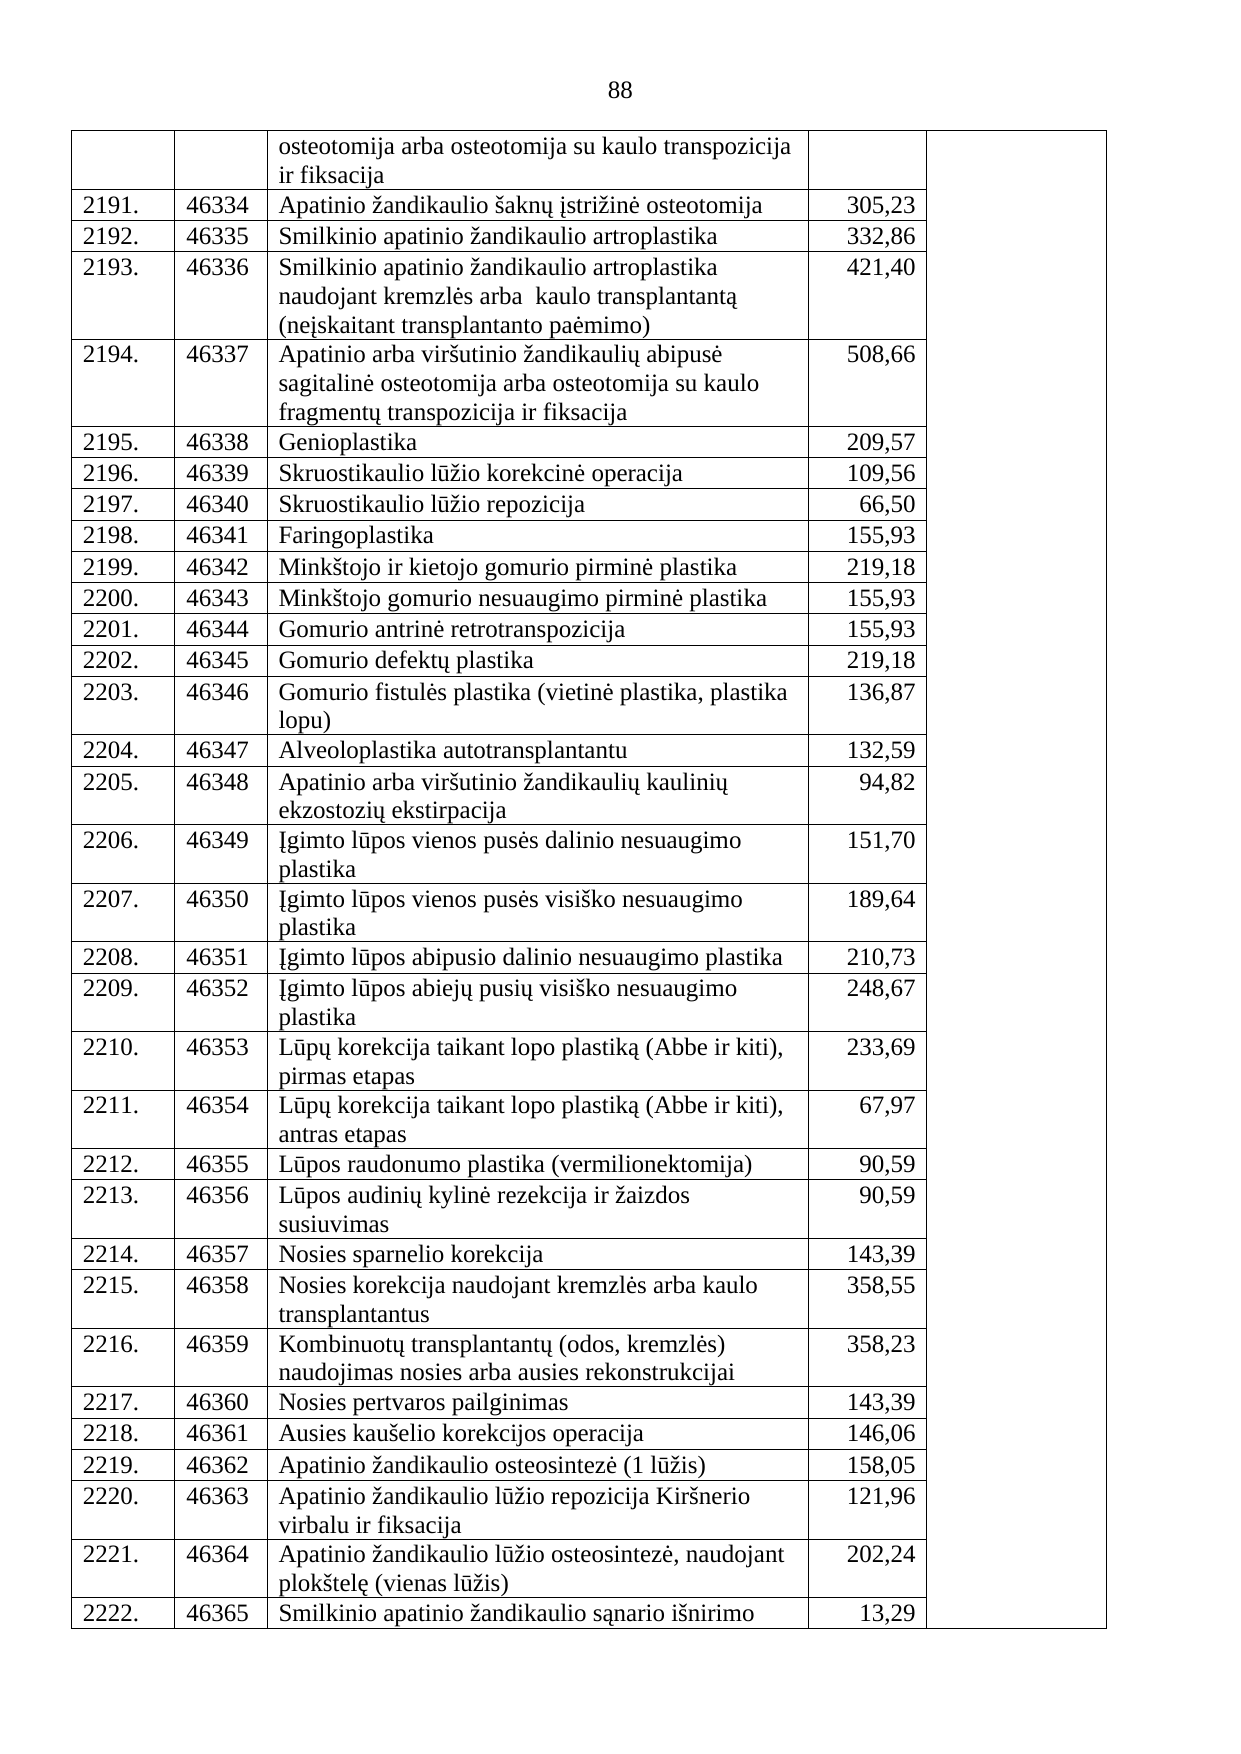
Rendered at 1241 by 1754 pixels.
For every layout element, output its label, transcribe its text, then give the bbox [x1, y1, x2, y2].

table_cell Gomurio fistulės plastika (vietinė plastika, plastika lopu) [268, 677, 808, 734]
table_cell Nosies korekcija naudojant kremzlės arba kaulo transplantantus [268, 1270, 808, 1328]
table_cell 67,97 [809, 1091, 926, 1148]
table_cell Minkštojo gomurio nesuaugimo pirminė plastika [268, 583, 808, 613]
table_cell 2217. [72, 1387, 174, 1417]
table_cell Smilkinio apatinio žandikaulio sąnario išnirimo [268, 1598, 808, 1628]
table_cell 143,39 [809, 1387, 926, 1417]
table_cell 46362 [175, 1450, 267, 1480]
table_cell [1107, 551, 1120, 582]
table_cell Ausies kaušelio korekcijos operacija [268, 1419, 808, 1449]
table_cell 2222. [72, 1598, 174, 1628]
table_cell Smilkinio apatinio žandikaulio artroplastika [268, 221, 808, 251]
table_cell [1107, 582, 1120, 613]
table_cell 94,82 [809, 767, 926, 824]
table_cell [927, 131, 1106, 1628]
table_cell Apatinio žandikaulio šaknų įstrižinė osteotomija [268, 190, 808, 220]
table_cell 202,24 [809, 1540, 926, 1597]
table_cell Minkštojo ir kietojo gomurio pirminė plastika [268, 552, 808, 582]
table_cell 46345 [175, 646, 267, 676]
table_cell 46346 [175, 677, 267, 734]
table_cell 158,05 [809, 1450, 926, 1480]
table_cell 46355 [175, 1149, 267, 1179]
table_cell 121,96 [809, 1481, 926, 1538]
table_cell 2201. [72, 614, 174, 644]
table_cell Lūpos raudonumo plastika (vermilionektomija) [268, 1149, 808, 1179]
table_cell 46338 [175, 427, 267, 457]
table_cell [1107, 1386, 1120, 1417]
table_cell 46340 [175, 489, 267, 519]
table_cell [1107, 1418, 1120, 1449]
table_cell 2193. [72, 252, 174, 338]
table_cell 46357 [175, 1239, 267, 1269]
table_cell [1107, 251, 1120, 338]
table_cell 151,70 [809, 825, 926, 883]
table_cell 2221. [72, 1540, 174, 1597]
table_cell [1107, 1031, 1120, 1089]
table_cell osteotomija arba osteotomija su kaulo transpozicija ir fiksacija [268, 131, 808, 189]
table_cell [1107, 645, 1120, 676]
table_cell [1107, 1539, 1120, 1597]
table_cell 46356 [175, 1180, 267, 1238]
table_cell 90,59 [809, 1180, 926, 1238]
table_cell 2213. [72, 1180, 174, 1238]
table_cell [1107, 1328, 1120, 1386]
table_cell 46342 [175, 552, 267, 582]
table_cell 248,67 [809, 974, 926, 1031]
table_cell 358,55 [809, 1270, 926, 1328]
table_cell 2200. [72, 583, 174, 613]
table_cell [1107, 1597, 1120, 1628]
table_cell 2207. [72, 884, 174, 941]
table_cell 46353 [175, 1032, 267, 1089]
table_cell 2206. [72, 825, 174, 883]
table_cell Kombinuotų transplantantų (odos, kremzlės) naudojimas nosies arba ausies rekonstrukcijai [268, 1329, 808, 1386]
table_cell [1107, 520, 1120, 551]
table_cell 2199. [72, 552, 174, 582]
table_cell Smilkinio apatinio žandikaulio artroplastika naudojant kremzlės arba kaulo transplantantą (neįskaitant transplantanto paėmimo) [268, 252, 808, 338]
table_cell 46336 [175, 252, 267, 338]
table_cell 2219. [72, 1450, 174, 1480]
table_cell 2191. [72, 190, 174, 220]
table_cell 46359 [175, 1329, 267, 1386]
table_cell [1107, 220, 1120, 251]
table_cell Apatinio arba viršutinio žandikaulių kaulinių ekzostozių ekstirpacija [268, 767, 808, 824]
table_cell 2210. [72, 1032, 174, 1089]
table_cell 209,57 [809, 427, 926, 457]
table_cell 46358 [175, 1270, 267, 1328]
table_cell 46350 [175, 884, 267, 941]
table_cell 2205. [72, 767, 174, 824]
table_cell 46354 [175, 1091, 267, 1148]
table_cell 46344 [175, 614, 267, 644]
table_cell [1107, 1480, 1120, 1538]
table_cell [1107, 339, 1120, 426]
table_cell Apatinio arba viršutinio žandikaulių abipusė sagitalinė osteotomija arba osteotomija su kaulo fragmentų transpozicija ir fiksacija [268, 340, 808, 426]
table_cell 2194. [72, 340, 174, 426]
table_cell Genioplastika [268, 427, 808, 457]
table_cell 2215. [72, 1270, 174, 1328]
table_cell 146,06 [809, 1419, 926, 1449]
table_cell 46343 [175, 583, 267, 613]
table_cell 46341 [175, 521, 267, 551]
table_cell 46361 [175, 1419, 267, 1449]
table_cell 508,66 [809, 340, 926, 426]
table_cell 46337 [175, 340, 267, 426]
table_cell 46365 [175, 1598, 267, 1628]
table_cell 46339 [175, 458, 267, 488]
table_cell Lūpos audinių kylinė rezekcija ir žaizdos susiuvimas [268, 1180, 808, 1238]
table_cell 136,87 [809, 677, 926, 734]
table_cell Gomurio defektų plastika [268, 646, 808, 676]
table_cell Apatinio žandikaulio lūžio osteosintezė, naudojant plokštelę (vienas lūžis) [268, 1540, 808, 1597]
table_cell 219,18 [809, 552, 926, 582]
table_cell [1107, 1449, 1120, 1480]
table_cell [1107, 766, 1120, 824]
table_cell 2211. [72, 1091, 174, 1148]
table_cell 46352 [175, 974, 267, 1031]
table_cell 46335 [175, 221, 267, 251]
table_cell 233,69 [809, 1032, 926, 1089]
table_cell 2198. [72, 521, 174, 551]
table_cell 2192. [72, 221, 174, 251]
table_cell [1107, 457, 1120, 488]
table_cell [1107, 1238, 1120, 1269]
table_cell Apatinio žandikaulio osteosintezė (1 lūžis) [268, 1450, 808, 1480]
table_cell [1107, 130, 1120, 189]
table_cell 358,23 [809, 1329, 926, 1386]
table_cell 90,59 [809, 1149, 926, 1179]
table_cell [175, 131, 267, 189]
table_cell 2214. [72, 1239, 174, 1269]
table_cell 46349 [175, 825, 267, 883]
table_cell Faringoplastika [268, 521, 808, 551]
table_cell 2203. [72, 677, 174, 734]
table_cell 46347 [175, 735, 267, 766]
table_cell Įgimto lūpos abipusio dalinio nesuaugimo plastika [268, 942, 808, 972]
table_cell 66,50 [809, 489, 926, 519]
table_cell [1107, 1090, 1120, 1148]
table_cell [1107, 973, 1120, 1031]
table_cell Įgimto lūpos vienos pusės visiško nesuaugimo plastika [268, 884, 808, 941]
table_cell Nosies pertvaros pailginimas [268, 1387, 808, 1417]
table_cell 2209. [72, 974, 174, 1031]
table_cell [1107, 734, 1120, 766]
table_cell 305,23 [809, 190, 926, 220]
table_cell 155,93 [809, 521, 926, 551]
table_cell [1107, 189, 1120, 220]
table_cell Įgimto lūpos abiejų pusių visiško nesuaugimo plastika [268, 974, 808, 1031]
table_cell 2218. [72, 1419, 174, 1449]
table_cell Gomurio antrinė retrotranspozicija [268, 614, 808, 644]
table_cell 13,29 [809, 1598, 926, 1628]
table_cell 332,86 [809, 221, 926, 251]
table_cell [1107, 488, 1120, 519]
table_cell 2204. [72, 735, 174, 766]
table_cell 210,73 [809, 942, 926, 972]
table_cell Skruostikaulio lūžio repozicija [268, 489, 808, 519]
table_cell 46363 [175, 1481, 267, 1538]
table_cell 2196. [72, 458, 174, 488]
table_cell 46351 [175, 942, 267, 972]
table_cell 109,56 [809, 458, 926, 488]
table_cell 155,93 [809, 583, 926, 613]
table_cell 2212. [72, 1149, 174, 1179]
table_cell [1107, 1148, 1120, 1179]
table_cell [72, 131, 174, 189]
table_cell [809, 131, 926, 189]
table_cell 46360 [175, 1387, 267, 1417]
table_cell [1107, 426, 1120, 457]
table_cell 2208. [72, 942, 174, 972]
table_cell 421,40 [809, 252, 926, 338]
table_cell 46348 [175, 767, 267, 824]
table_cell [1107, 613, 1120, 644]
table_cell 132,59 [809, 735, 926, 766]
table_cell Lūpų korekcija taikant lopo plastiką (Abbe ir kiti), pirmas etapas [268, 1032, 808, 1089]
table_cell [1107, 676, 1120, 734]
table_cell [1107, 1179, 1120, 1238]
table_cell 143,39 [809, 1239, 926, 1269]
table_cell 155,93 [809, 614, 926, 644]
table_cell 2216. [72, 1329, 174, 1386]
table_cell Skruostikaulio lūžio korekcinė operacija [268, 458, 808, 488]
table_cell 2197. [72, 489, 174, 519]
table_cell [1107, 824, 1120, 883]
table_cell Įgimto lūpos vienos pusės dalinio nesuaugimo plastika [268, 825, 808, 883]
table_cell 46334 [175, 190, 267, 220]
table_cell [1107, 883, 1120, 941]
table_cell 2195. [72, 427, 174, 457]
table_cell 2220. [72, 1481, 174, 1538]
table_cell 189,64 [809, 884, 926, 941]
table_cell Lūpų korekcija taikant lopo plastiką (Abbe ir kiti), antras etapas [268, 1091, 808, 1148]
table_cell [1107, 1269, 1120, 1328]
table_cell 219,18 [809, 646, 926, 676]
table_cell Alveoloplastika autotransplantantu [268, 735, 808, 766]
table_cell Apatinio žandikaulio lūžio repozicija Kiršnerio virbalu ir fiksacija [268, 1481, 808, 1538]
table_cell Nosies sparnelio korekcija [268, 1239, 808, 1269]
table_cell 2202. [72, 646, 174, 676]
table_cell [1107, 941, 1120, 972]
table_cell 46364 [175, 1540, 267, 1597]
